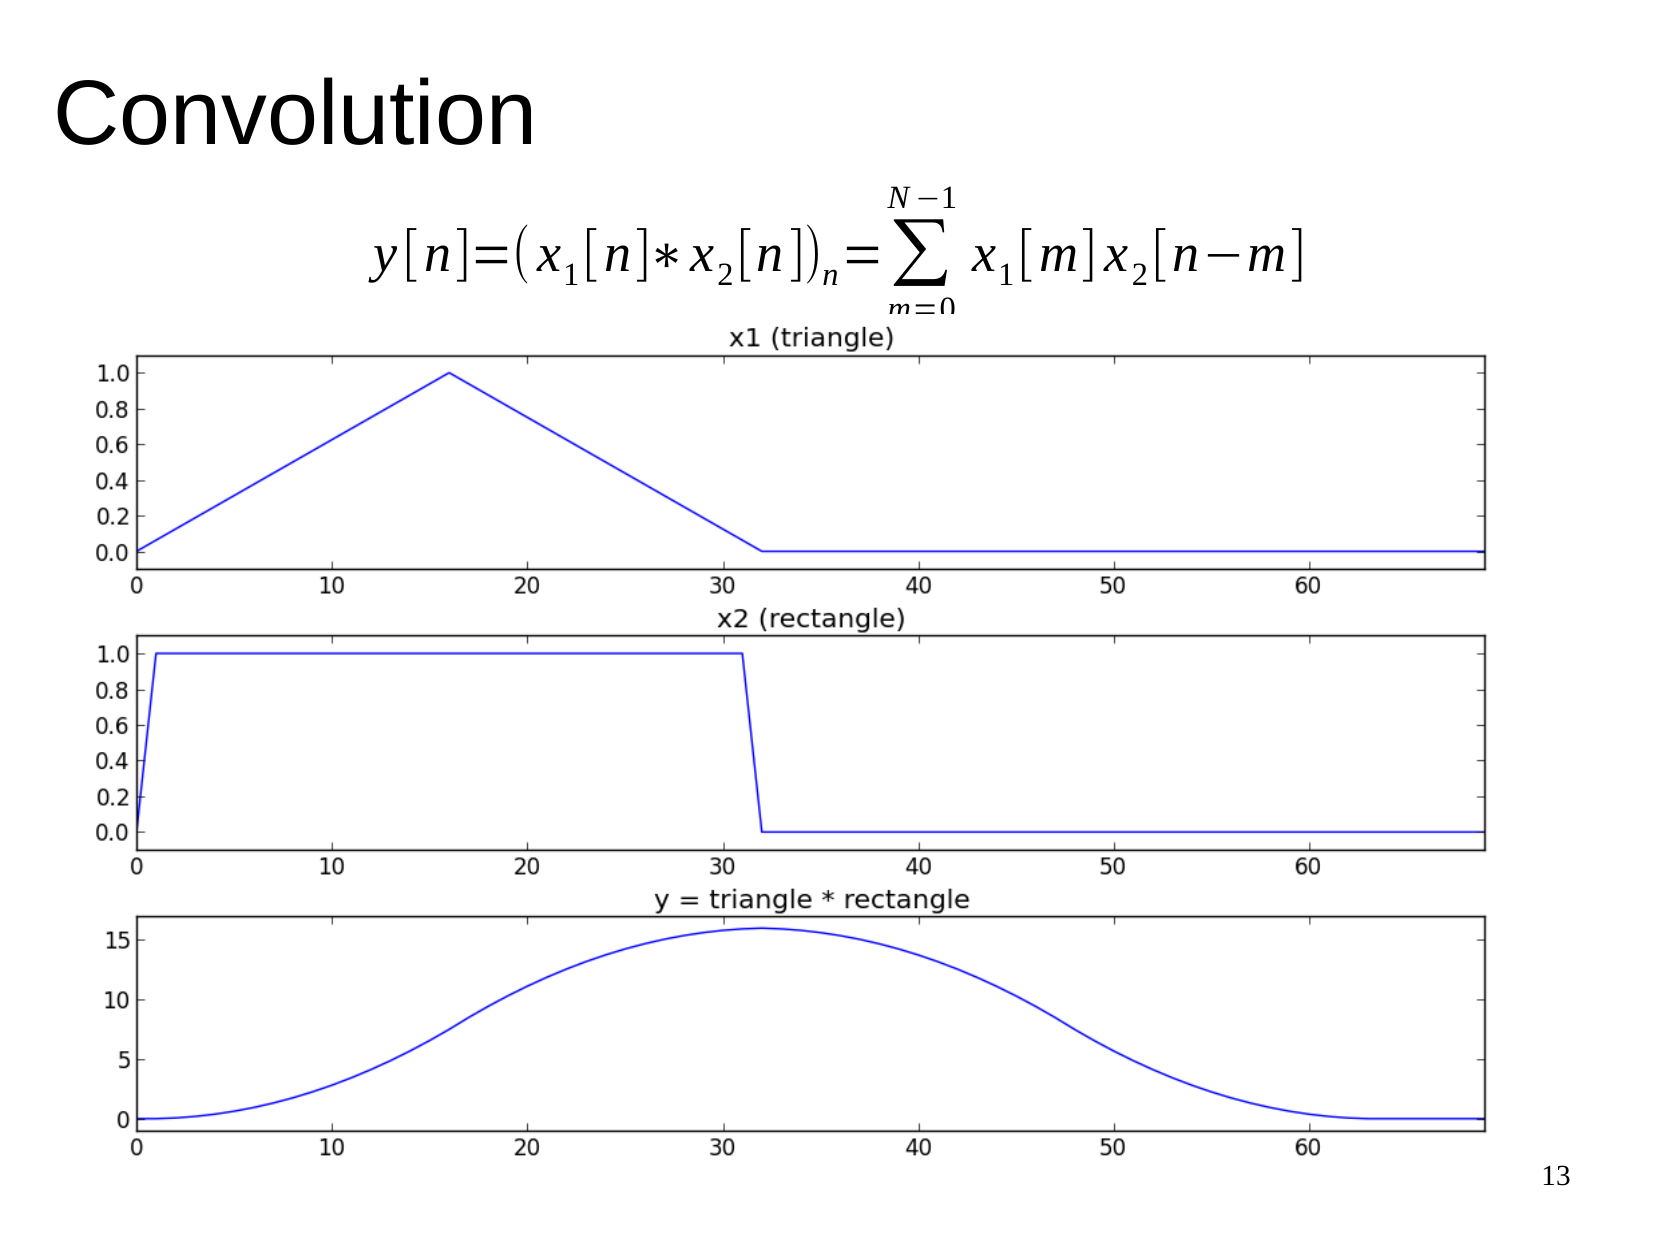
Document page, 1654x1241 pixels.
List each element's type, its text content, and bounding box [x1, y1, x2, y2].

title Convolution [53, 18, 1403, 207]
chart [360, 180, 1312, 314]
picture [71, 314, 1542, 1188]
